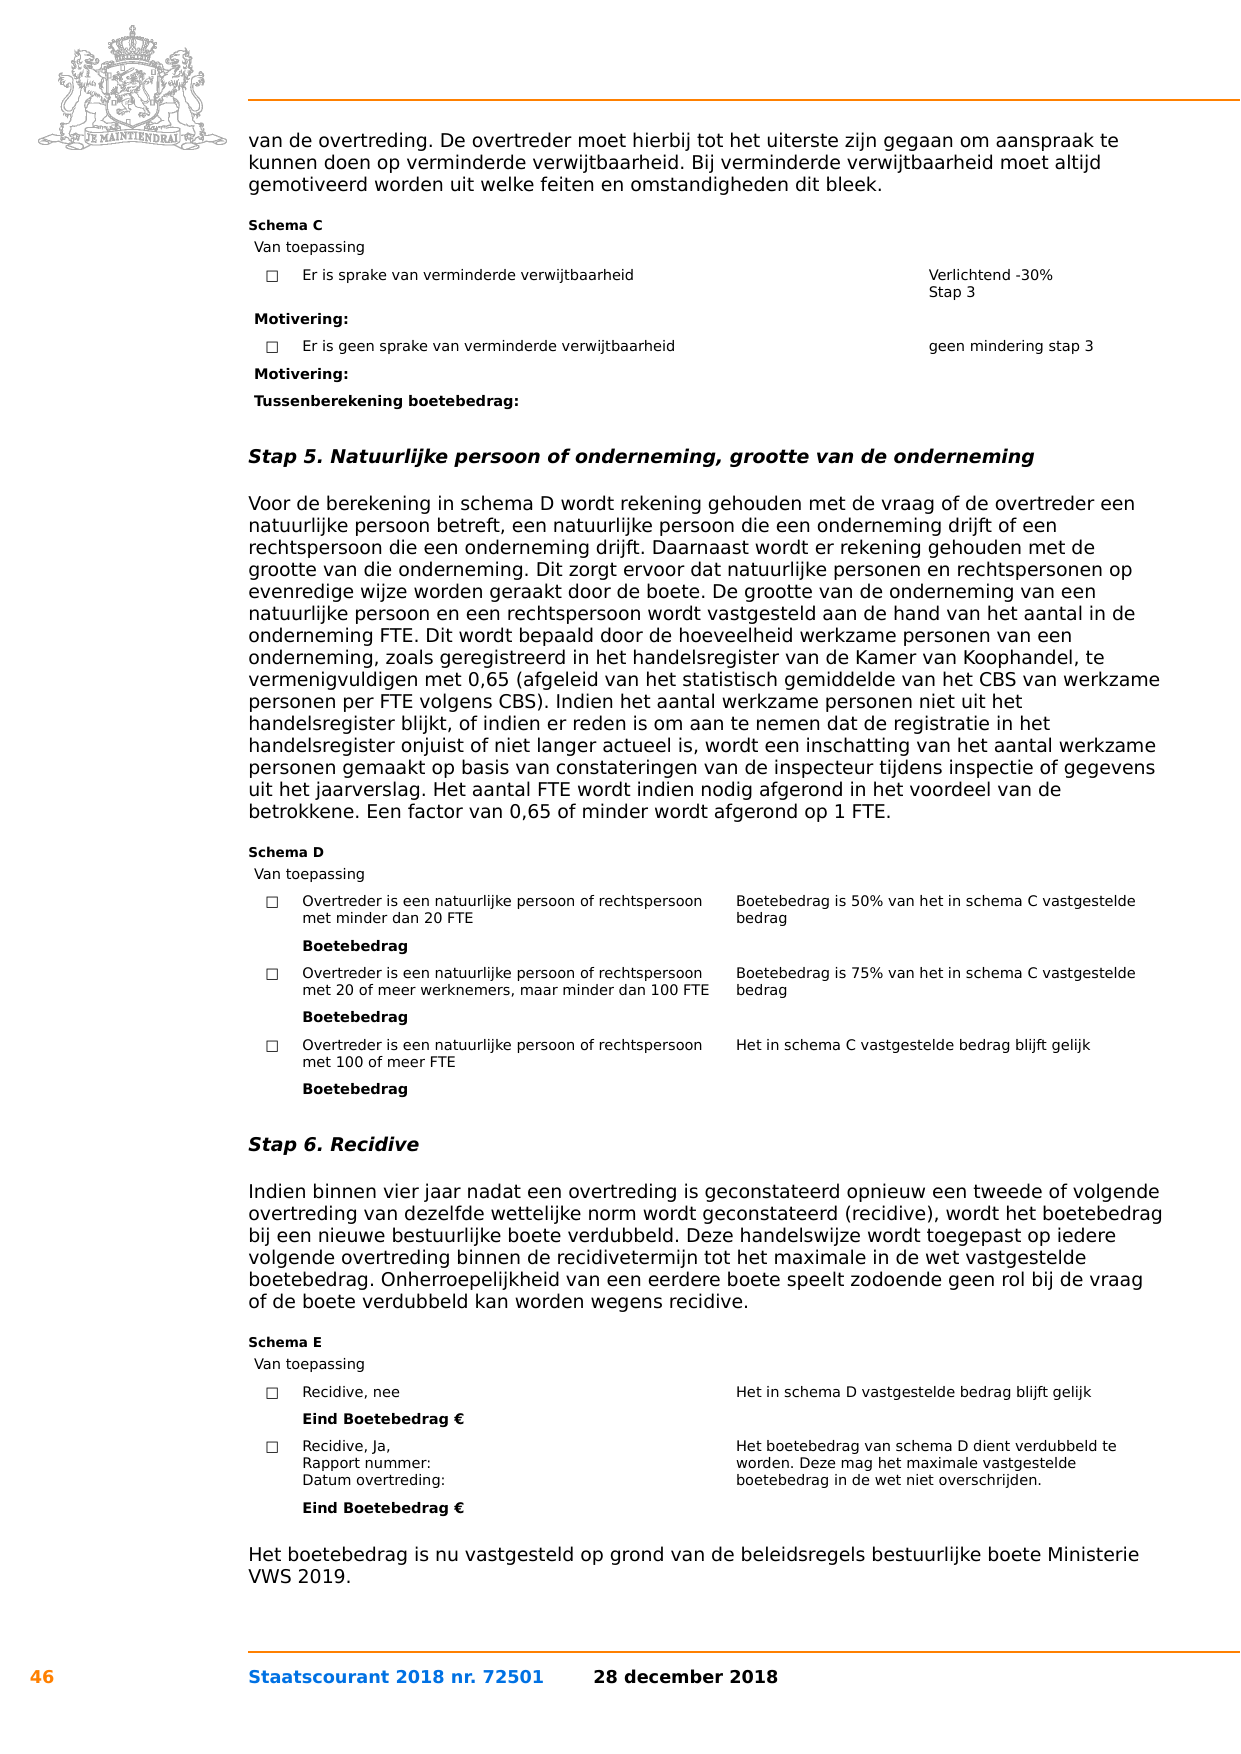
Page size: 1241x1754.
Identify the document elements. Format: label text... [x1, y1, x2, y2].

table_cell □ [249, 334, 296, 360]
text van de overtreding. De overtreder moet hierbij tot het uiterste zijn gegaan om aanspraak te kunnen doen op verminderde verwijtbaarheid. Bij verminderde verwijtbaarheid moet altijd gemotiveerd worden uit welke feiten en omstandigheden dit bleek. [248, 130, 1163, 196]
table_cell Overtreder is een natuurlijke persoon of rechtspersoon met 20 of meer werknemers, maar minder dan 100 FTE [297, 960, 729, 1004]
text Voor de berekening in schema D wordt rekening gehouden met de vraag of de overtreder een natuurlijke persoon betreft, een natuurlijke persoon die een onderneming drijft of een rechtspersoon die een onderneming drijft. Daarnaast wordt er rekening gehouden met de grootte van die onderneming. Dit zorgt ervoor dat natuurlijke personen en rechtspersonen op evenredige wijze worden geraakt door de boete. De grootte van de onderneming van een natuurlijke persoon en een rechtspersoon wordt vastgesteld aan de hand van het aantal in de onderneming FTE. Dit wordt bepaald door de hoeveelheid werkzame personen van een onderneming, zoals geregistreerd in het handelsregister van de Kamer van Koophandel, te vermenigvuldigen met 0,65 (afgeleid van het statistisch gemiddelde van het CBS van werkzame personen per FTE volgens CBS). Indien het aantal werkzame personen niet uit het handelsregister blijkt, of indien er reden is om aan te nemen dat de registratie in het handelsregister onjuist of niet langer actueel is, wordt een inschatting van het aantal werkzame personen gemaakt op basis van constateringen van de inspecteur tijdens inspectie of gegevens uit het jaarverslag. Het aantal FTE wordt indien nodig afgerond in het voordeel van de betrokkene. Een factor van 0,65 of minder wordt afgerond op 1 FTE. [248, 493, 1163, 822]
table_cell Eind Boetebedrag € [297, 1406, 1163, 1432]
table_cell geen mindering stap 3 [923, 334, 1163, 360]
table_cell Van toepassing [249, 861, 1163, 887]
table_header Schema E [248, 1335, 1163, 1350]
table_cell Recidive, nee [297, 1379, 729, 1405]
table_cell Het boetebedrag van schema D dient verdubbeld te worden. Deze mag het maximale vastgestelde boetebedrag in de wet niet overschrijden. [730, 1434, 1163, 1494]
table_cell Motivering: [249, 361, 1163, 387]
table_cell □ [249, 960, 296, 1031]
table_cell Boetebedrag is 50% van het in schema C vastgestelde bedrag [730, 889, 1163, 932]
table_cell Het in schema D vastgestelde bedrag blijft gelijk [730, 1379, 1163, 1405]
table_cell □ [249, 1379, 296, 1432]
table_cell Boetebedrag is 75% van het in schema C vastgestelde bedrag [730, 960, 1163, 1004]
table_cell Van toepassing [249, 1351, 1163, 1378]
table_cell Tussenberekening boetebedrag: [249, 389, 1163, 415]
table_cell Van toepassing [249, 235, 1163, 261]
table_cell Verlichtend -30% Stap 3 [923, 262, 1163, 305]
table_cell Er is sprake van verminderde verwijtbaarheid [297, 262, 922, 305]
text Het boetebedrag is nu vastgesteld op grond van de beleidsregels bestuurlijke boete Ministerie VWS 2019. [248, 1544, 1163, 1588]
table_cell □ [249, 1032, 296, 1103]
table_cell Motivering: [249, 306, 1163, 333]
table_header Schema C [248, 218, 1163, 233]
subtitle Stap 6. Recidive [248, 1134, 1163, 1156]
picture [38, 25, 227, 150]
table_cell Boetebedrag [297, 1076, 1163, 1103]
table_cell Het in schema C vastgestelde bedrag blijft gelijk [730, 1032, 1163, 1075]
text Indien binnen vier jaar nadat een overtreding is geconstateerd opnieuw een tweede of volgende overtreding van dezelfde wettelijke norm wordt geconstateerd (recidive), wordt het boetebedrag bij een nieuwe bestuurlijke boete verdubbeld. Deze handelswijze wordt toegepast op iedere volgende overtreding binnen de recidivetermijn tot het maximale in de wet vastgestelde boetebedrag. Onherroepelijkheid van een eerdere boete speelt zodoende geen rol bij de vraag of de boete verdubbeld kan worden wegens recidive. [248, 1181, 1163, 1313]
table_cell Overtreder is een natuurlijke persoon of rechtspersoon met 100 of meer FTE [297, 1032, 729, 1075]
table_cell □ [249, 1434, 296, 1521]
table_cell Boetebedrag [297, 1005, 1163, 1031]
table_cell Er is geen sprake van verminderde verwijtbaarheid [297, 334, 922, 360]
subtitle Stap 5. Natuurlijke persoon of onderneming, grootte van de onderneming [248, 446, 1163, 468]
table_cell Overtreder is een natuurlijke persoon of rechtspersoon met minder dan 20 FTE [297, 889, 729, 932]
table_cell Eind Boetebedrag € [297, 1495, 1163, 1521]
table_cell Boetebedrag [297, 933, 1163, 959]
table_cell Recidive, Ja, Rapport nummer: Datum overtreding: [297, 1434, 729, 1494]
table_cell □ [249, 889, 296, 959]
table_cell □ [249, 262, 296, 305]
table_header Schema D [248, 844, 1163, 860]
